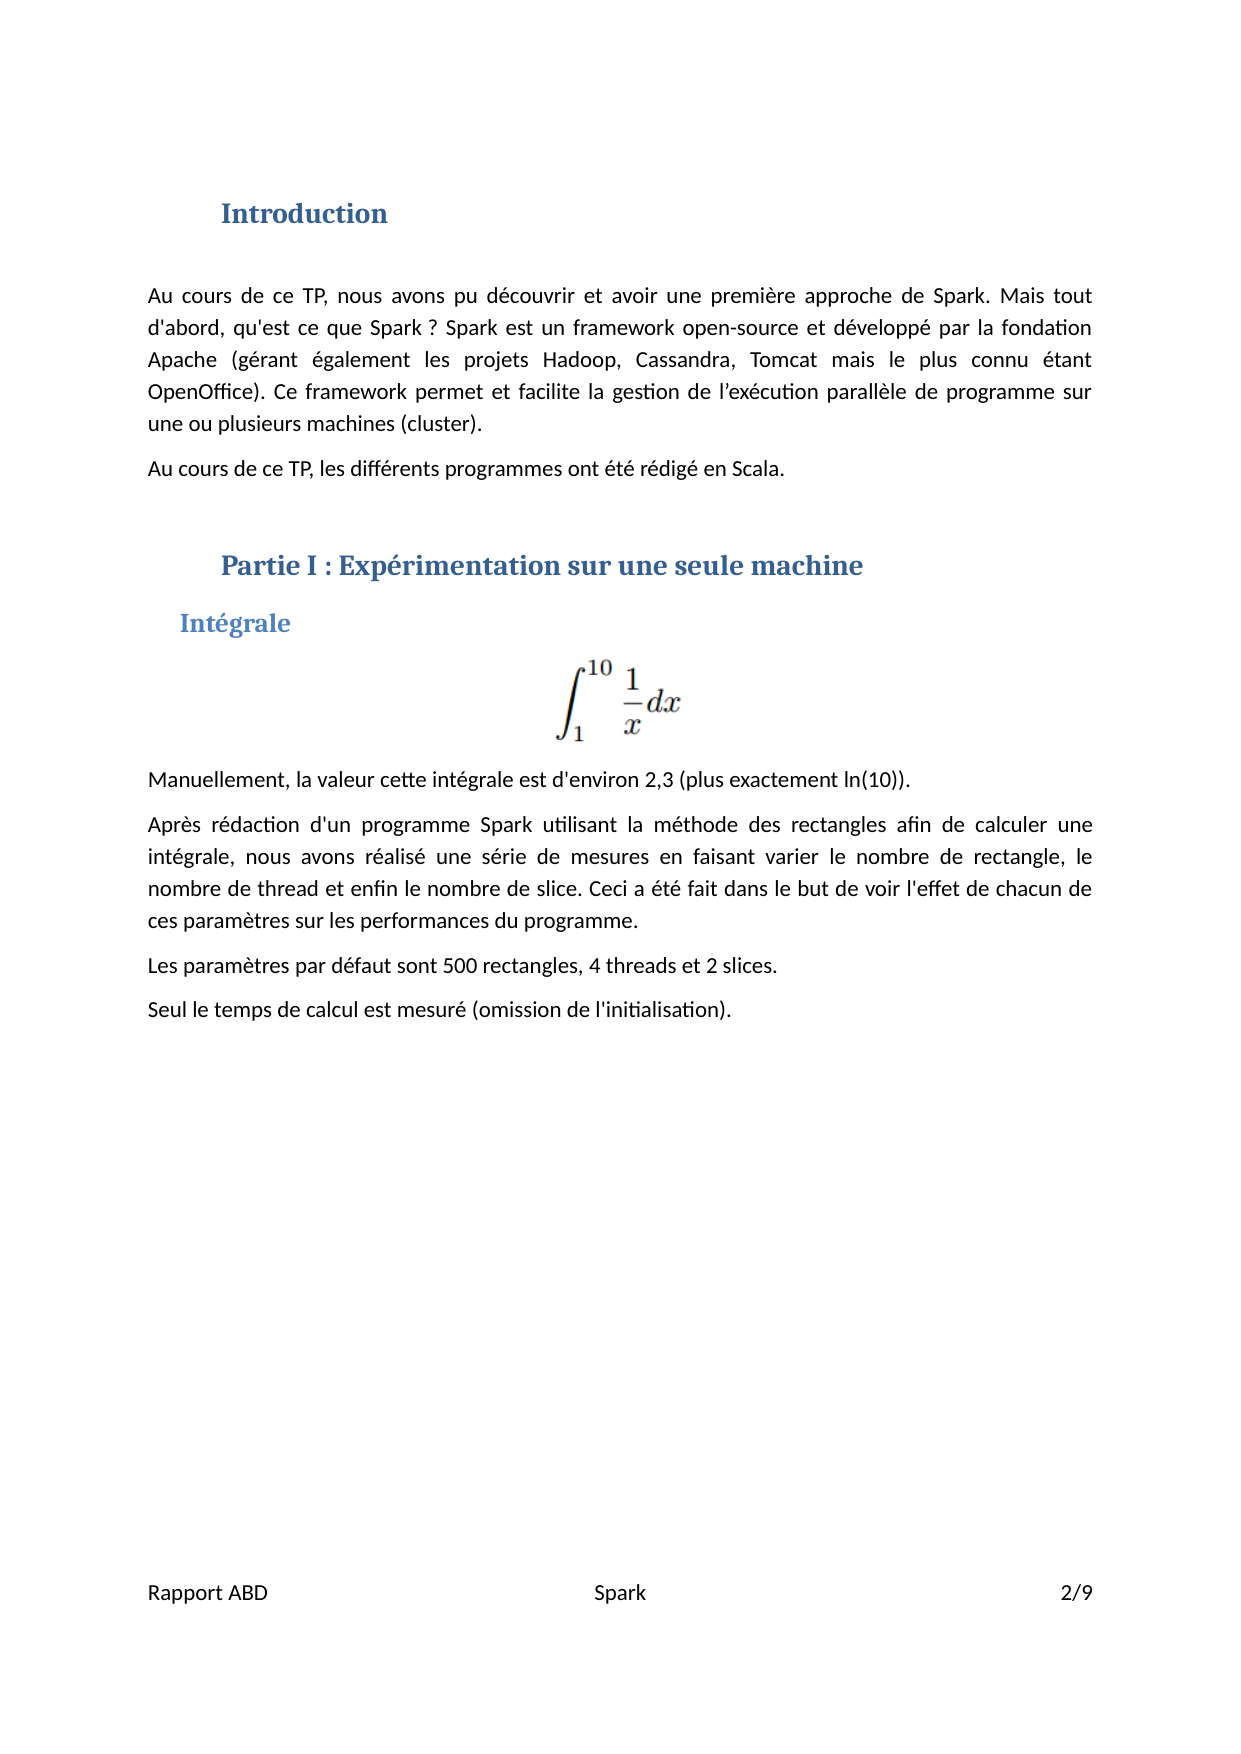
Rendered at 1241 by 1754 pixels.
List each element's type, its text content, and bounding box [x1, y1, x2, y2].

subtitle Intégrale [179, 608, 1093, 639]
text Au cours de ce TP, nous avons pu découvrir et avoir une première approche de Spark. Mais tout d'abord, qu'est ce que Spark ? Spark est un framework open-source et développé par la fondation Apache (gérant également les projets Hadoop, Cassandra, Tomcat mais le plus connu étant OpenOffice). Ce framework permet et facilite la gestion de l’exécution parallèle de programme sur une ou plusieurs machines (cluster). [148, 281, 1093, 438]
subtitle Introduction [221, 198, 1093, 231]
text Au cours de ce TP, les différents programmes ont été rédigé en Scala. [148, 454, 1093, 482]
picture [541, 644, 699, 761]
text Les paramètres par défaut sont 500 rectangles, 4 threads et 2 slices. [148, 951, 1093, 979]
text Seul le temps de calcul est mesuré (omission de l'initialisation). [148, 996, 1093, 1024]
text Après rédaction d'un programme Spark utilisant la méthode des rectangles afin de calculer une intégrale, nous avons réalisé une série de mesures en faisant varier le nombre de rectangle, le nombre de thread et enfin le nombre de slice. Ceci a été fait dans le but de voir l'effet de chacun de ces paramètres sur les performances du programme. [148, 810, 1093, 934]
subtitle Partie I : Expérimentation sur une seule machine [221, 549, 1093, 582]
text Manuellement, la valeur cette intégrale est d'environ 2,3 (plus exactement ln(10)). [148, 761, 1093, 793]
